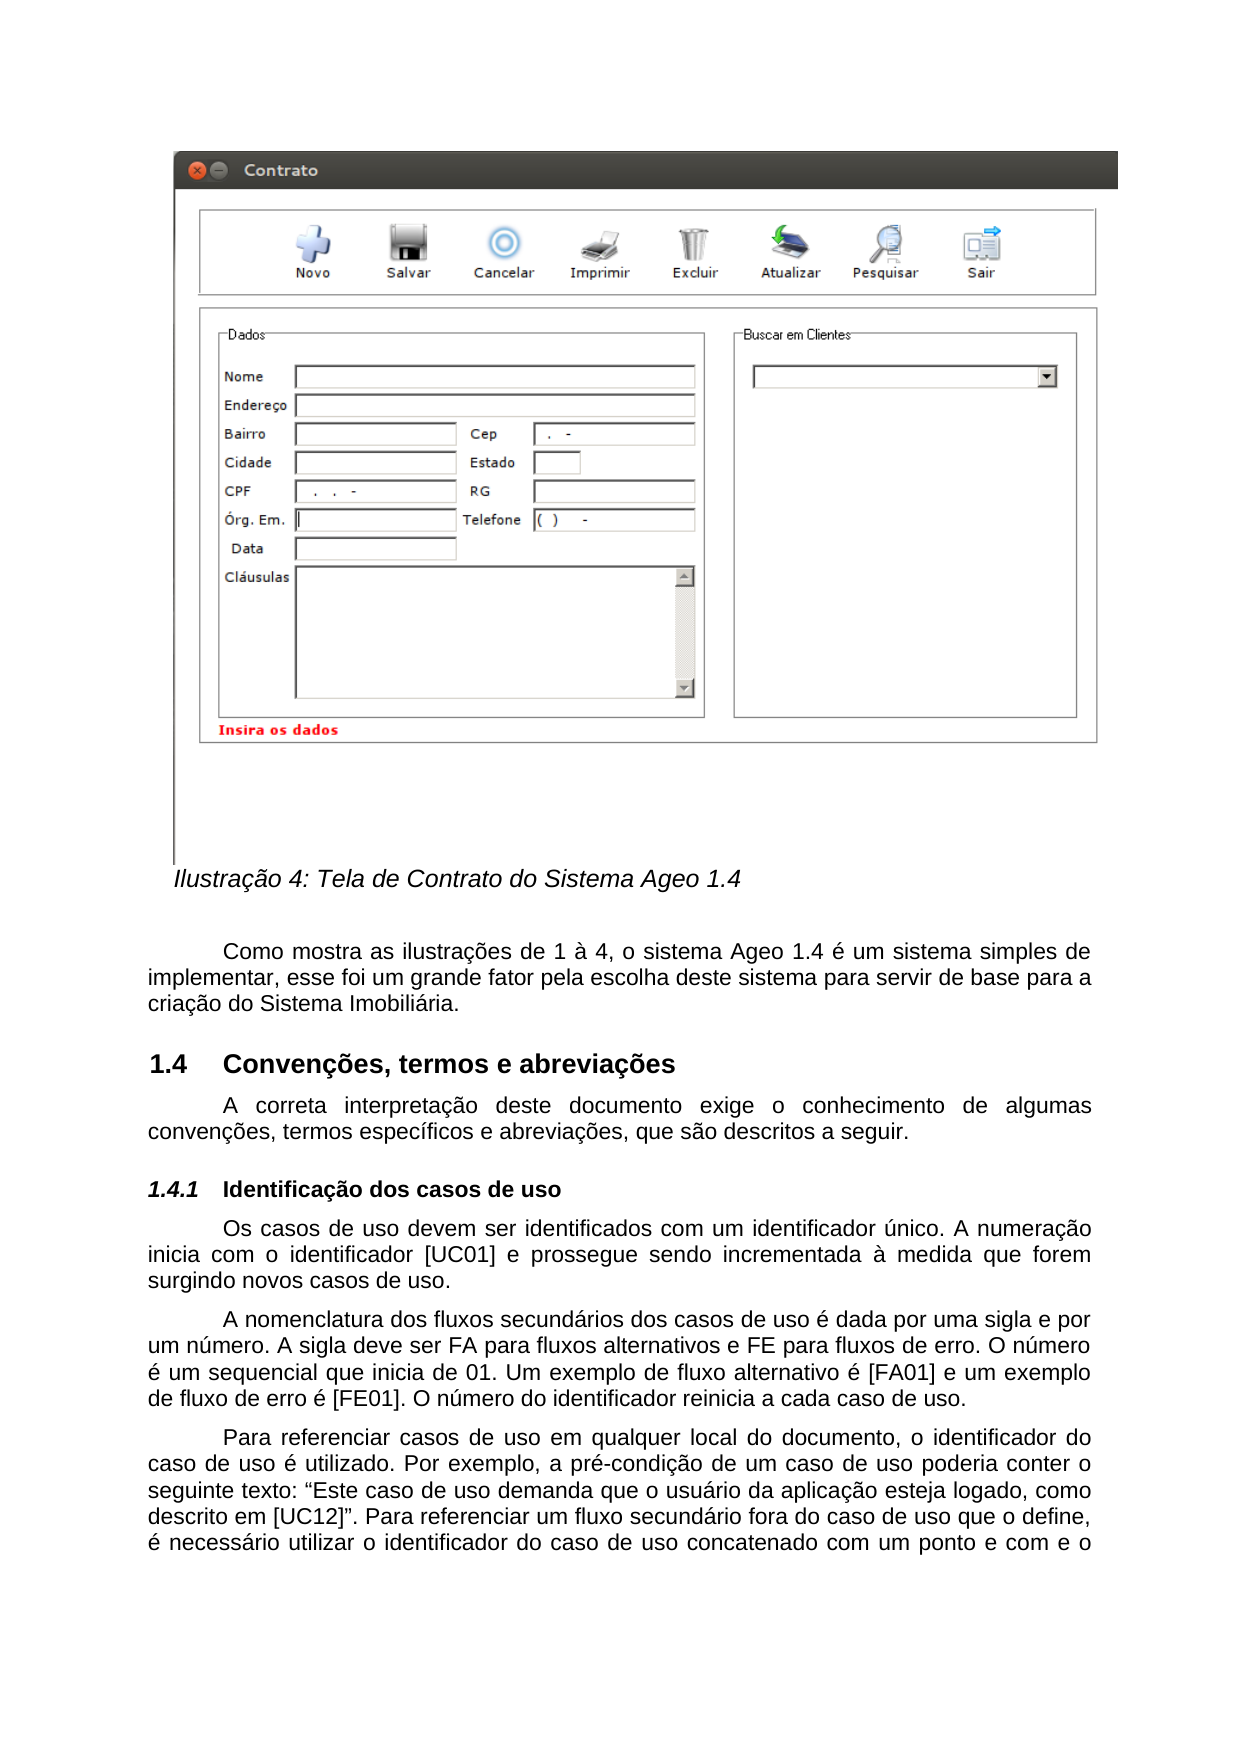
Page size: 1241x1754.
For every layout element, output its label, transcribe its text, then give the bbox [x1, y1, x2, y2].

text Ilustração 4: Tela de Contrato do Sistema Ageo 1.4 [173, 865, 1118, 893]
text Para referenciar casos de uso em qualquer local do documento, o identificador do caso de uso é utilizado. Por exemplo, a pré-condição de um caso de uso poderia conter o seguinte texto: “Este caso de uso demanda que o usuário da aplicação esteja logado, como descrito em [UC12]”. Para referenciar um fluxo secundário fora do caso de uso que o define, é necessário utilizar o identificador do caso de uso concatenado com um ponto e com e o [148, 1424, 1092, 1556]
text A nomenclatura dos fluxos secundários dos casos de uso é dada por uma sigla e por um número. A sigla deve ser FA para fluxos alternativos e FE para fluxos de erro. O número é um sequencial que inicia de 01. Um exemplo de fluxo alternativo é [FA01] e um exemplo de fluxo de erro é [FE01]. O número do identificador reinicia a cada caso de uso. [148, 1306, 1092, 1411]
text A correta interpretação deste documento exige o conhecimento de algumas convenções, termos específicos e abreviações, que são descritos a seguir. [148, 1092, 1092, 1144]
subtitle Convenções, termos e abreviações [148, 1048, 1092, 1079]
text Como mostra as ilustrações de 1 à 4, o sistema Ageo 1.4 é um sistema simples de implementar, esse foi um grande fator pela escolha deste sistema para servir de base para a criação do Sistema Imobiliária. [148, 938, 1092, 1017]
subtitle Identificação dos casos de uso [148, 1176, 1092, 1202]
picture [173, 151, 1118, 865]
text Os casos de uso devem ser identificados com um identificador único. A numeração inicia com o identificador [UC01] e prossegue sendo incrementada à medida que forem surgindo novos casos de uso. [148, 1214, 1092, 1293]
